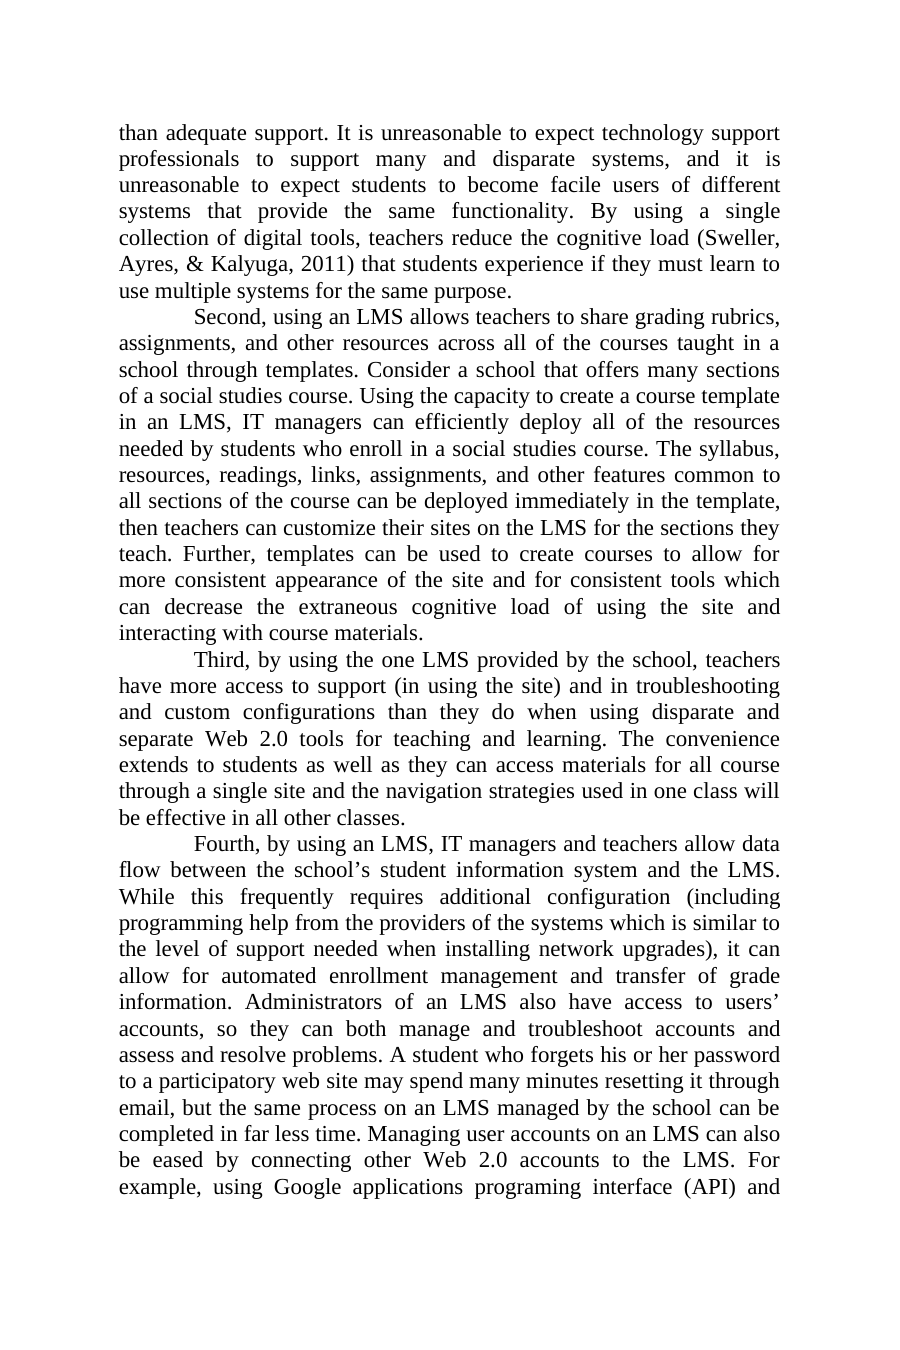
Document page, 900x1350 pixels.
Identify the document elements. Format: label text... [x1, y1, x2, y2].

text Third, by using the one LMS provided by the school, teachers have more access to support (in using the site) and in troubleshooting and custom configurations than they do when using disparate and separate Web 2.0 tools for teaching and learning. The convenience extends to students as well as they can access materials for all course through a single site and the navigation strategies used in one class will be effective in all other classes. [118, 646, 781, 830]
text than adequate support. It is unreasonable to expect technology support professionals to support many and disparate systems, and it is unreasonable to expect students to become facile users of different systems that provide the same functionality. By using a single collection of digital tools, teachers reduce the cognitive load (Sweller, Ayres, & Kalyuga, 2011) that students experience if they must learn to use multiple systems for the same purpose. [118, 118, 781, 303]
text Second, using an LMS allows teachers to share grading rubrics, assignments, and other resources across all of the courses taught in a school through templates. Consider a school that offers many sections of a social studies course. Using the capacity to create a course template in an LMS, IT managers can efficiently deploy all of the resources needed by students who enroll in a social studies course. The syllabus, resources, readings, links, assignments, and other features common to all sections of the course can be deployed immediately in the template, then teachers can customize their sites on the LMS for the sections they teach. Further, templates can be used to create courses to allow for more consistent appearance of the site and for consistent tools which can decrease the extraneous cognitive load of using the site and interacting with course materials. [118, 303, 781, 646]
text Fourth, by using an LMS, IT managers and teachers allow data flow between the school’s student information system and the LMS. While this frequently requires additional configuration (including programming help from the providers of the systems which is similar to the level of support needed when installing network upgrades), it can allow for automated enrollment management and transfer of grade information. Administrators of an LMS also have access to users’ accounts, so they can both manage and troubleshoot accounts and assess and resolve problems. A student who forgets his or her password to a participatory web site may spend many minutes resetting it through email, but the same process on an LMS managed by the school can be completed in far less time. Managing user accounts on an LMS can also be eased by connecting other Web 2.0 accounts to the LMS. For example, using Google applications programing interface (API) and [118, 830, 781, 1199]
